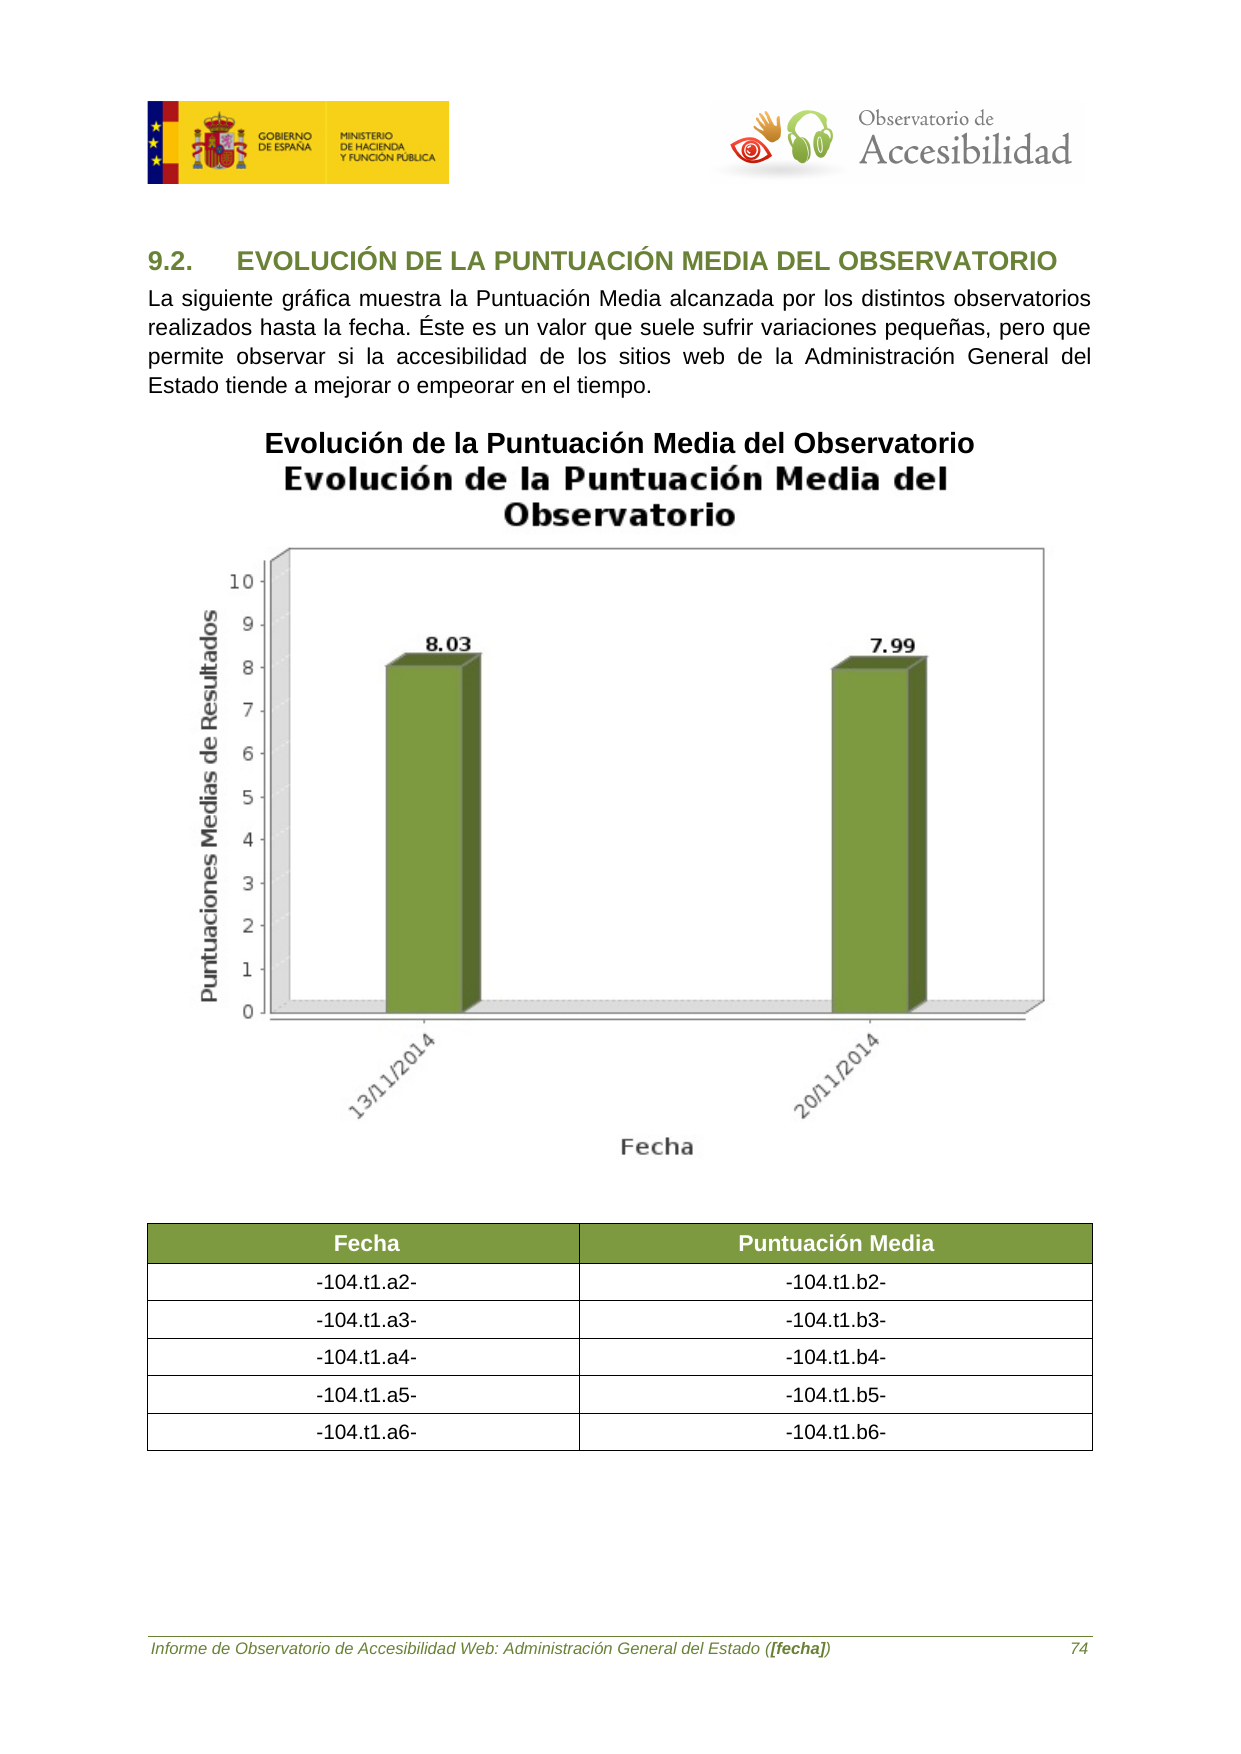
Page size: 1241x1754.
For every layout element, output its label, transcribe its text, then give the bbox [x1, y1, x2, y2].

table_cell -104.t1.b4- [580, 1339, 1092, 1375]
table_cell -104.t1.a2- [148, 1264, 579, 1300]
table_header Fecha [148, 1224, 579, 1263]
table_cell -104.t1.b6- [580, 1414, 1092, 1450]
table_header Puntuación Media [580, 1224, 1092, 1263]
table_cell -104.t1.a6- [148, 1414, 579, 1450]
table_cell -104.t1.a4- [148, 1339, 579, 1375]
table_cell -104.t1.b2- [580, 1264, 1092, 1300]
table_cell -104.t1.a5- [148, 1376, 579, 1413]
table_cell -104.t1.b3- [580, 1301, 1092, 1338]
picture [147, 101, 450, 184]
table_cell -104.t1.a3- [148, 1301, 579, 1338]
text Evolución de la Puntuación Media del Observatorio [148, 426, 1092, 460]
text La siguiente gráfica muestra la Puntuación Media alcanzada por los distintos observatorios realizados hasta la fecha. Éste es un valor que suele sufrir variaciones pequeñas, pero que permite observar si la accesibilidad de los sitios web de la Administración General del Estado tiende a mejorar o empeorar en el tiempo. [148, 285, 1092, 398]
picture [178, 459, 1062, 1169]
picture [710, 101, 1086, 184]
table_cell -104.t1.b5- [580, 1376, 1092, 1413]
subtitle Evolución de la Puntuación Media del Observatorio [148, 245, 1092, 276]
